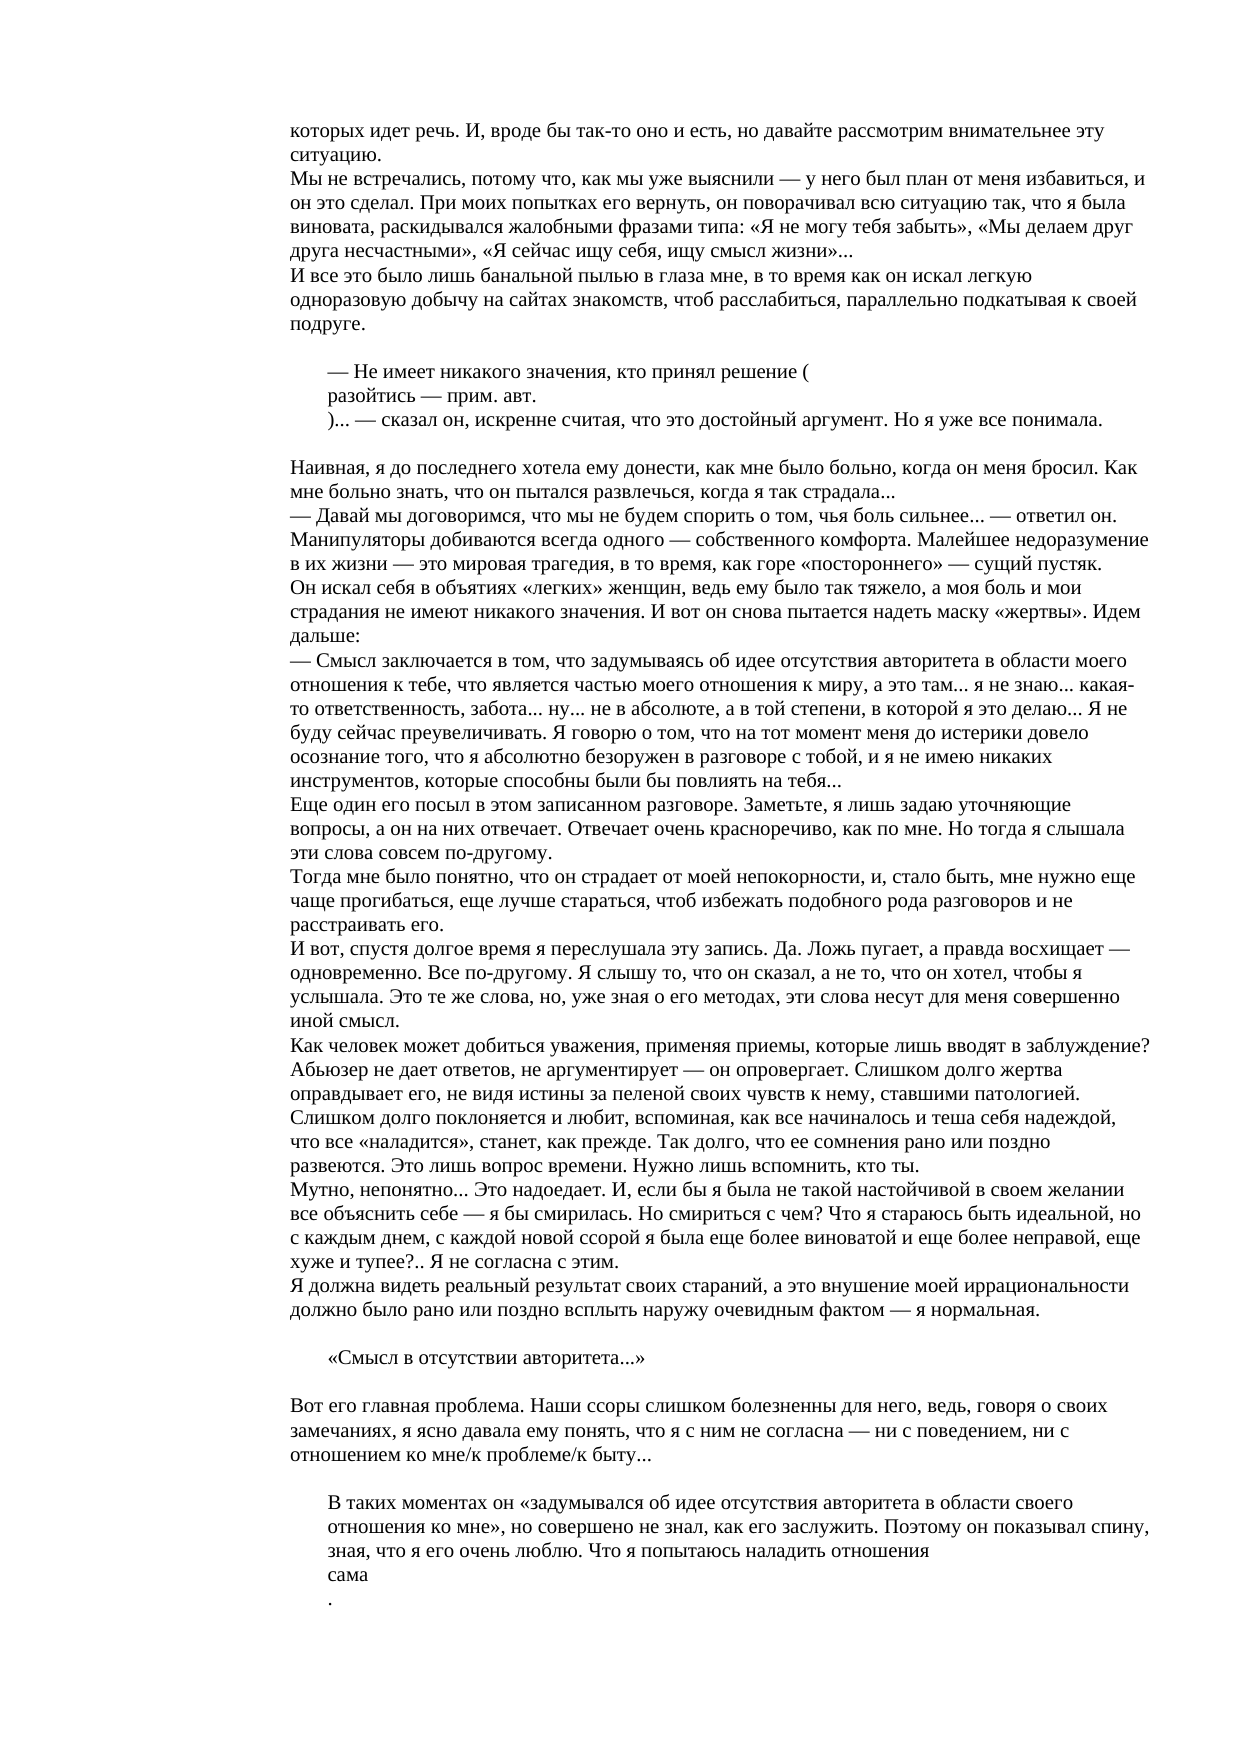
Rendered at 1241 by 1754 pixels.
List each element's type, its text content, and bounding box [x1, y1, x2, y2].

text Еще один его посыл в этом записанном разговоре. Заметьте, я лишь задаю уточняющие вопросы, а он на них отвечает. Отвечает очень красноречиво, как по мне. Но тогда я слышала эти слова совсем по-другому. [290, 792, 1152, 864]
text — Давай мы договоримся, что мы не будем спорить о том, чья боль сильнее... — ответил он. [290, 503, 1152, 527]
text Как человек может добиться уважения, применяя приемы, которые лишь вводят в заблуждение? Абьюзер не дает ответов, не аргументирует — он опровергает. Слишком долго жертва оправдывает его, не видя истины за пеленой своих чувств к нему, ставшими патологией. [290, 1032, 1152, 1105]
text )... — сказал он, искренне считая, что это достойный аргумент. Но я уже все понимала. [327, 407, 1152, 431]
text И все это было лишь банальной пылью в глаза мне, в то время как он искал легкую одноразовую добычу на сайтах знакомств, чтоб расслабиться, параллельно подкатывая к своей подруге. [290, 262, 1152, 335]
text — Не имеет никакого значения, кто принял решение ( [327, 359, 1152, 383]
text Тогда мне было понятно, что он страдает от моей непокорности, и, стало быть, мне нужно еще чаще прогибаться, еще лучше стараться, чтоб избежать подобного рода разговоров и не расстраивать его. [290, 864, 1152, 936]
text . [327, 1586, 1152, 1610]
text Я должна видеть реальный результат своих стараний, а это внушение моей иррациональности должно было рано или поздно всплыть наружу очевидным фактом — я нормальная. [290, 1273, 1152, 1321]
text Он искал себя в объятиях «легких» женщин, ведь ему было так тяжело, а моя боль и мои страдания не имеют никакого значения. И вот он снова пытается надеть маску «жертвы». Идем дальше: [290, 575, 1152, 647]
text разойтись — прим. авт. [327, 383, 1152, 407]
text Наивная, я до последнего хотела ему донести, как мне было больно, когда он меня бросил. Как мне больно знать, что он пытался развлечься, когда я так страдала... [290, 455, 1152, 503]
text И вот, спустя долгое время я переслушала эту запись. Да. Ложь пугает, а правда восхищает — одновременно. Все по-другому. Я слышу то, что он сказал, а не то, что он хотел, чтобы я услышала. Это те же слова, но, уже зная о его методах, эти слова несут для меня совершенно иной смысл. [290, 936, 1152, 1032]
text Мутно, непонятно... Это надоедает. И, если бы я была не такой настойчивой в своем желании все объяснить себе — я бы смирилась. Но смириться с чем? Что я стараюсь быть идеальной, но с каждым днем, с каждой новой ссорой я была еще более виноватой и еще более неправой, еще хуже и тупее?.. Я не согласна с этим. [290, 1177, 1152, 1273]
text Мы не встречались, потому что, как мы уже выяснили — у него был план от меня избавиться, и он это сделал. При моих попытках его вернуть, он поворачивал всю ситуацию так, что я была виновата, раскидывался жалобными фразами типа: «Я не могу тебя забыть», «Мы делаем друг друга несчастными», «Я сейчас ищу себя, ищу смысл жизни»... [290, 166, 1152, 262]
text — Смысл заключается в том, что задумываясь об идее отсутствия авторитета в области моего отношения к тебе, что является частью моего отношения к миру, а это там... я не знаю... какая-то ответственность, забота... ну... не в абсолюте, а в той степени, в которой я это делаю... Я не буду сейчас преувеличивать. Я говорю о том, что на тот момент меня до истерики довело осознание того, что я абсолютно безоружен в разговоре с тобой, и я не имею никаких инструментов, которые способны были бы повлиять на тебя... [290, 647, 1152, 792]
text сама [327, 1562, 1152, 1586]
text В таких моментах он «задумывался об идее отсутствия авторитета в области своего отношения ко мне», но совершено не знал, как его заслужить. Поэтому он показывал спину, зная, что я его очень люблю. Что я попытаюсь наладить отношения [327, 1490, 1152, 1562]
text «Смысл в отсутствии авторитета...» [327, 1345, 1152, 1369]
text Слишком долго поклоняется и любит, вспоминая, как все начиналось и теша себя надеждой, что все «наладится», станет, как прежде. Так долго, что ее сомнения рано или поздно развеются. Это лишь вопрос времени. Нужно лишь вспомнить, кто ты. [290, 1105, 1152, 1177]
text которых идет речь. И, вроде бы так-то оно и есть, но давайте рассмотрим внимательнее эту ситуацию. [290, 118, 1152, 166]
text Манипуляторы добиваются всегда одного — собственного комфорта. Малейшее недоразумение в их жизни — это мировая трагедия, в то время, как горе «постороннего» — сущий пустяк. [290, 527, 1152, 575]
text Вот его главная проблема. Наши ссоры слишком болезненны для него, ведь, говоря о своих замечаниях, я ясно давала ему понять, что я с ним не согласна — ни с поведением, ни с отношением ко мне/к проблеме/к быту... [290, 1393, 1152, 1466]
